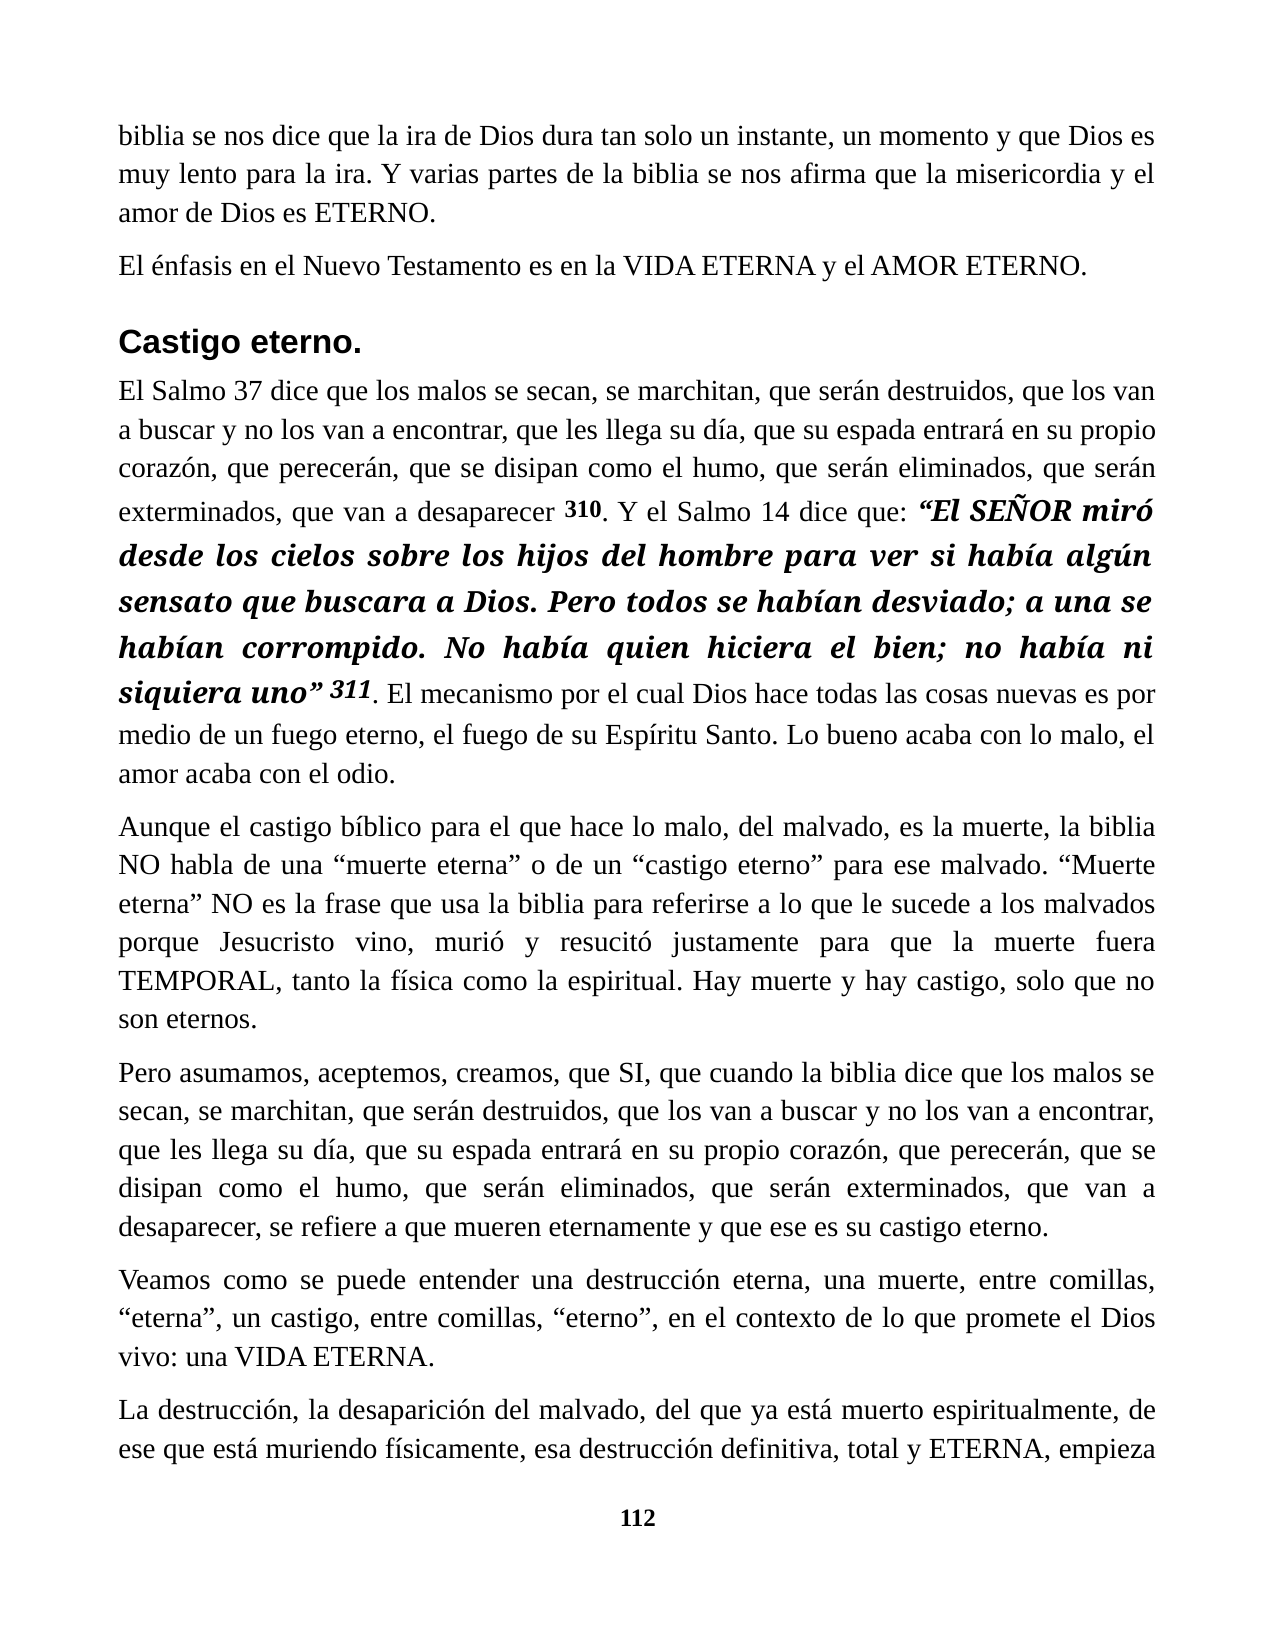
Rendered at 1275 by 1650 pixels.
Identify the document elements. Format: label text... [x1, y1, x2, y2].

subtitle Castigo eterno. [118, 322, 1157, 361]
text El énfasis en el Nuevo Testamento es en la VIDA ETERNA y el AMOR ETERNO. [118, 248, 1157, 282]
text Veamos como se puede entender una destrucción eterna, una muerte, entre comillas, “eterna”, un castigo, entre comillas, “eterno”, en el contexto de lo que promete el Dios vivo: una VIDA ETERNA. [118, 1262, 1157, 1373]
text Pero asumamos, aceptemos, creamos, que SI, que cuando la biblia dice que los malos se secan, se marchitan, que serán destruidos, que los van a buscar y no los van a encontrar, que les llega su día, que su espada entrará en su propio corazón, que perecerán, que se disipan como el humo, que serán eliminados, que serán exterminados, que van a desaparecer, se refiere a que mueren eternamente y que ese es su castigo eterno. [118, 1055, 1157, 1242]
text El Salmo 37 dice que los malos se secan, se marchitan, que serán destruidos, que los van a buscar y no los van a encontrar, que les llega su día, que su espada entrará en su propio corazón, que perecerán, que se disipan como el humo, que serán eliminados, que serán exterminados, que van a desaparecer . Y el Salmo 14 dice que: “El SEÑOR miró desde los cielos sobre los hijos del hombre para ver si había algún sensato que buscara a Dios. Pero todos se habían desviado; a una se habían corrompido. No había quien hiciera el bien; no había ni siquiera uno” . El mecanismo por el cual Dios hace todas las cosas nuevas es por medio de un fuego eterno, el fuego de su Espíritu Santo. Lo bueno acaba con lo malo, el amor acaba con el odio. [118, 373, 1157, 789]
text Aunque el castigo bíblico para el que hace lo malo, del malvado, es la muerte, la biblia NO habla de una “muerte eterna” o de un “castigo eterno” para ese malvado. “Muerte eterna” NO es la frase que usa la biblia para referirse a lo que le sucede a los malvados porque Jesucristo vino, murió y resucitó justamente para que la muerte fuera TEMPORAL, tanto la física como la espiritual. Hay muerte y hay castigo, solo que no son eternos. [118, 809, 1157, 1035]
text biblia se nos dice que la ira de Dios dura tan solo un instante, un momento y que Dios es muy lento para la ira. Y varias partes de la biblia se nos afirma que la misericordia y el amor de Dios es ETERNO. [118, 118, 1157, 229]
text La destrucción, la desaparición del malvado, del que ya está muerto espiritualmente, de ese que está muriendo físicamente, esa destrucción definitiva, total y ETERNA, empieza [118, 1392, 1157, 1464]
